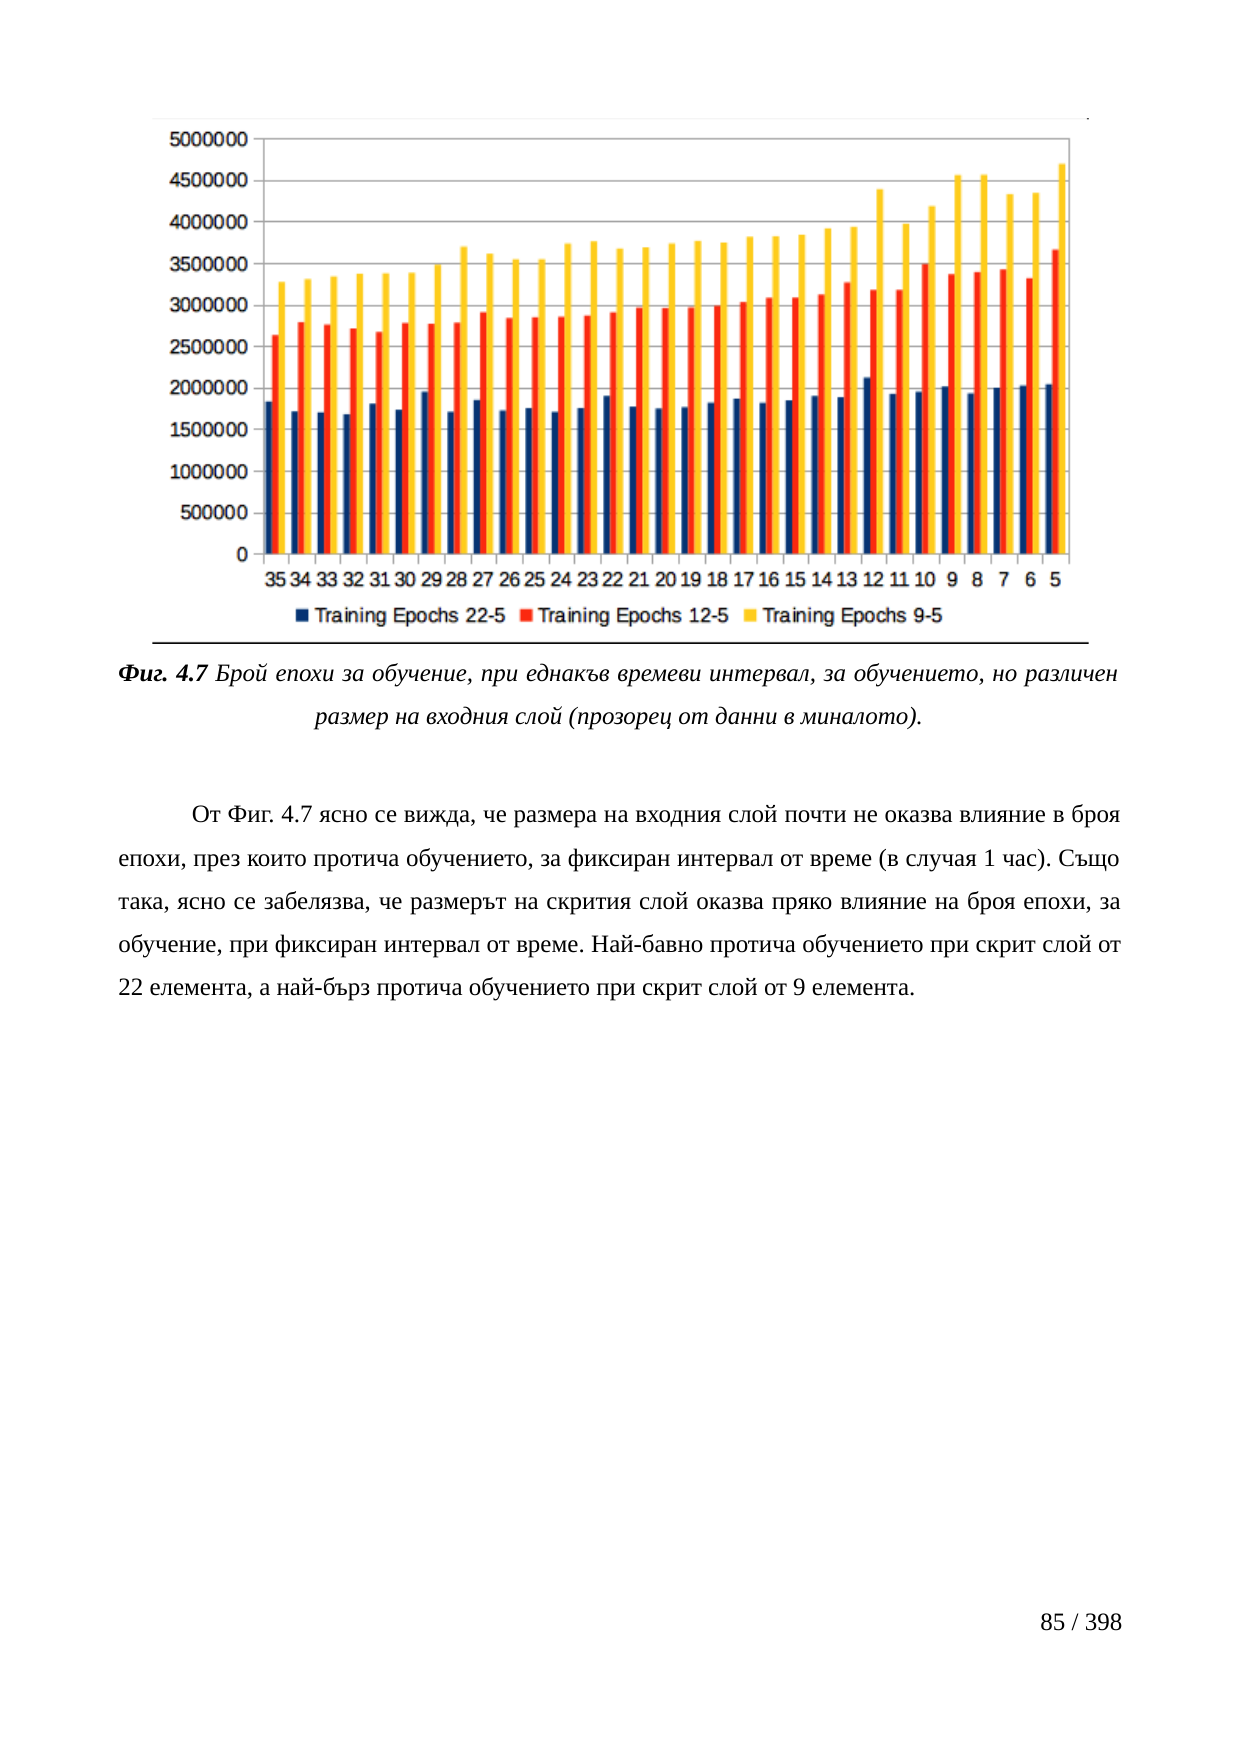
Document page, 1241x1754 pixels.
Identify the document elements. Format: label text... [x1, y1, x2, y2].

text От Фиг. 4.7 ясно се вижда, че размера на входния слой почти не оказва влияние в броя епохи, през които протича обучението, за фиксиран интервал от време (в случая 1 час). Също така, ясно се забелязва, че размерът на скрития слой оказва пряко влияние на броя епохи, за обучение, при фиксиран интервал от време. Най-бавно протича обучението при скрит слой от 22 елемента, а най-бърз протича обучението при скрит слой от 9 елемента. [118, 799, 1122, 1001]
picture [151, 118, 1089, 644]
text Фиг. 4.7 Брой епохи за обучение, при еднакъв времеви интервал, за обучението, но различен размер на входния слой (прозорец от данни в миналото). [118, 644, 1122, 729]
